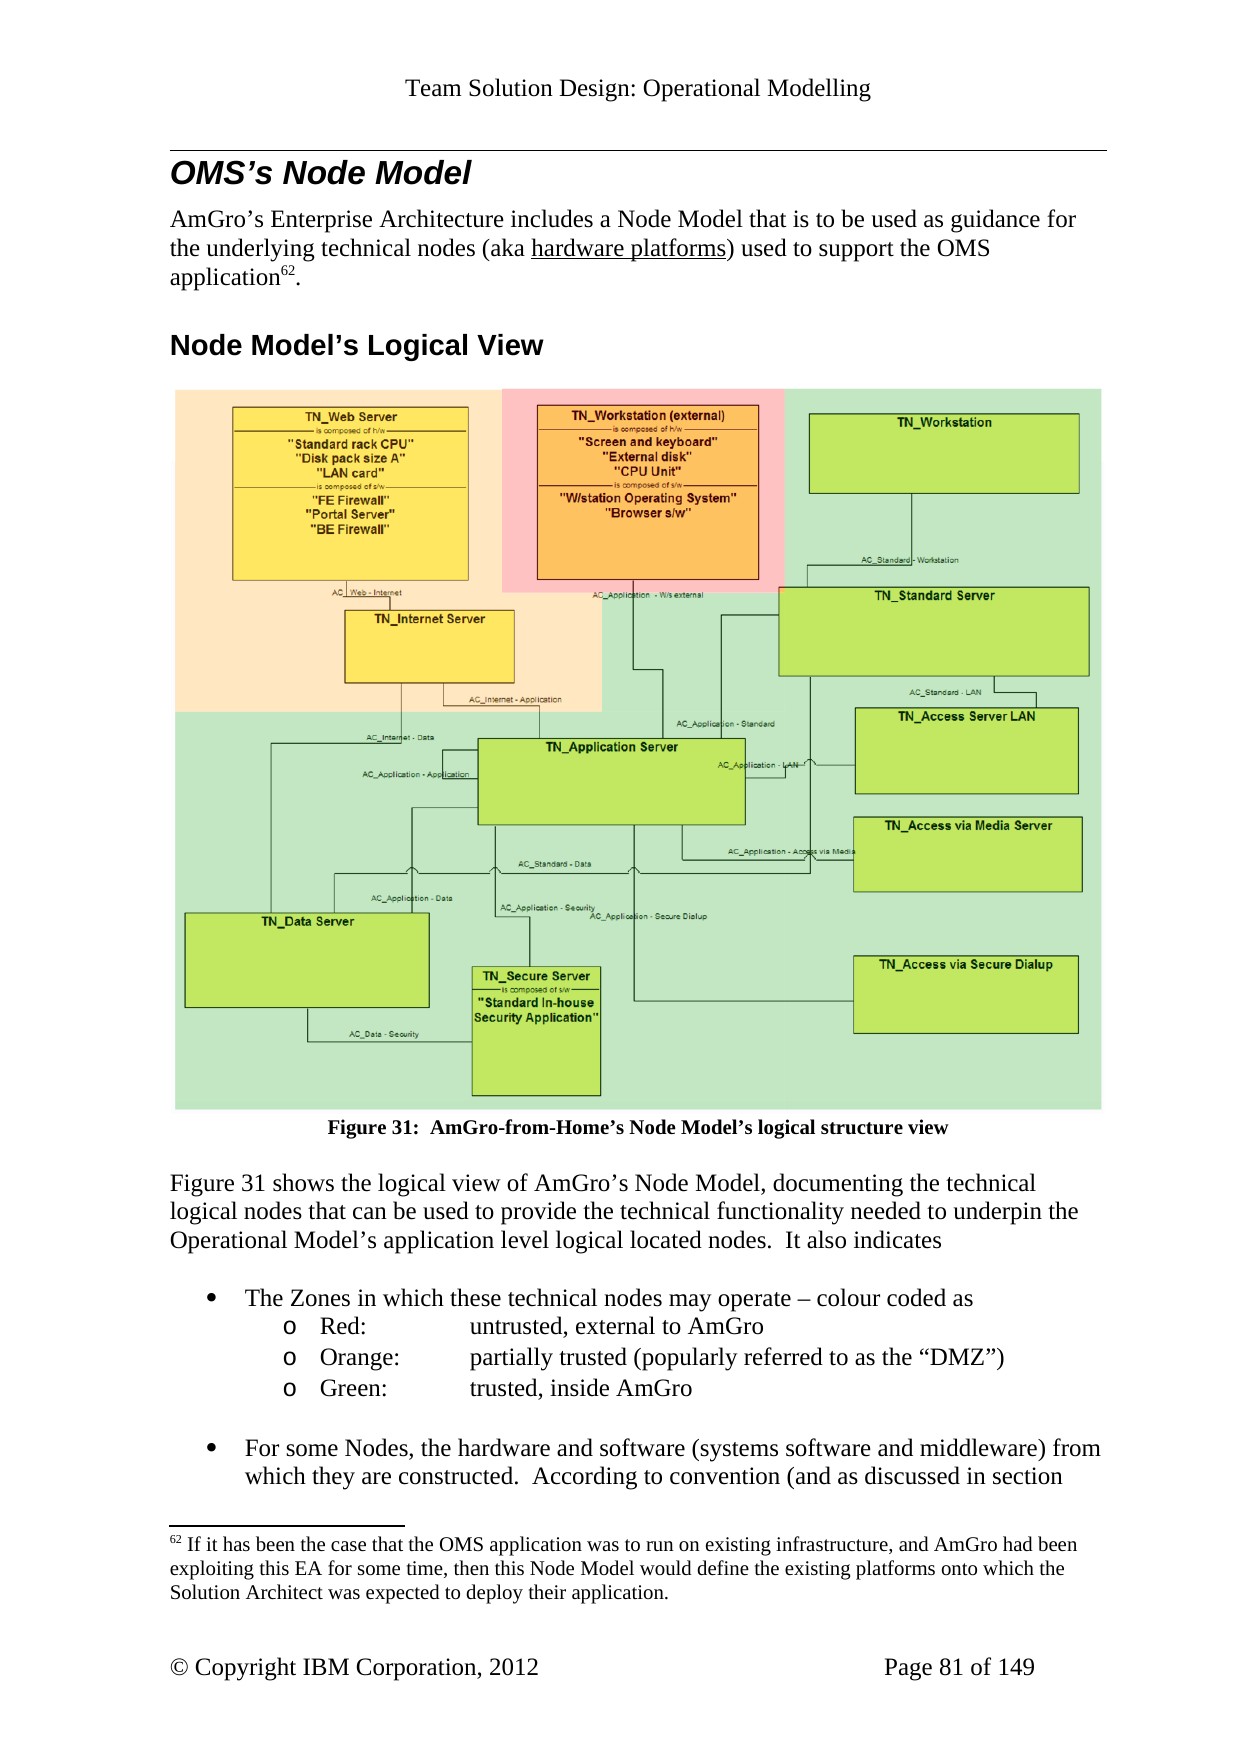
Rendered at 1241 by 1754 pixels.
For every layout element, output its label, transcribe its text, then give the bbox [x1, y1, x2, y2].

subtitle Node Model’s Logical View [169, 328, 1107, 361]
list Orange: partially trusted (popularly referred to as the “DMZ”) [282, 1342, 1107, 1373]
picture [171, 387, 1105, 1114]
subtitle OMS’s Node Model [169, 151, 1107, 192]
text Figure 31: AmGro-from-Home’s Node Model’s logical structure view [169, 1115, 1107, 1139]
list Green: trusted, inside AmGro [282, 1373, 1107, 1433]
list For some Nodes, the hardware and software (systems software and middleware) from which they are constructed. According to convention (and as discussed in section [207, 1433, 1107, 1490]
text Figure 31 shows the logical view of AmGro’s Node Model, documenting the technical logical nodes that can be used to provide the technical functionality needed to underpin the Operational Model’s application level logical located nodes. It also indicates [169, 1168, 1107, 1254]
list The Zones in which these technical nodes may operate – colour coded as [207, 1283, 1107, 1311]
text If it has been the case that the OMS application was to run on existing infrastructure, and AmGro had been exploiting this EA for some time, then this Node Model would define the existing platforms onto which the Solution Architect was expected to deploy their application. [169, 1532, 1107, 1604]
list Red: untrusted, external to AmGro [282, 1311, 1107, 1342]
text AmGro’s Enterprise Architecture includes a Node Model that is to be used as guidance for the underlying technical nodes (aka hardware platforms) used to support the OMS application. [169, 204, 1107, 290]
